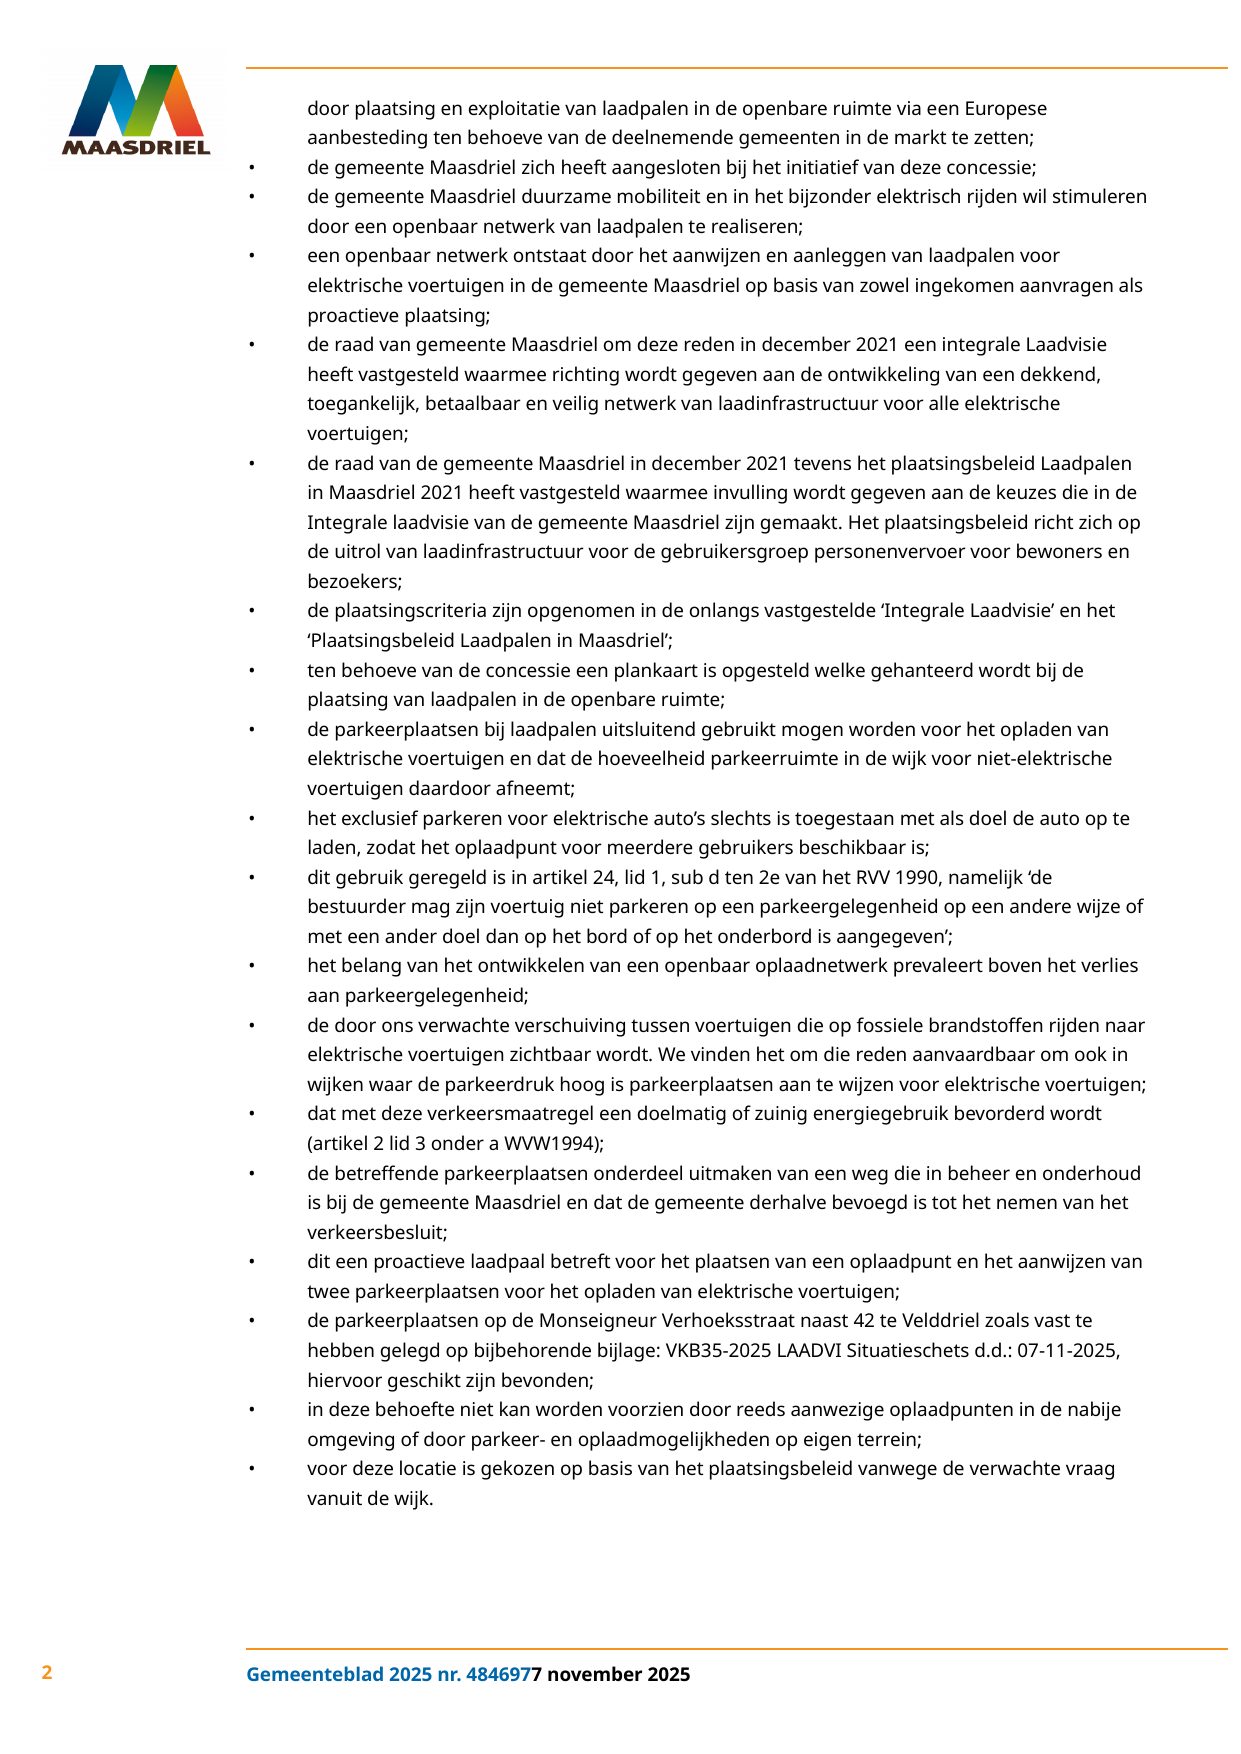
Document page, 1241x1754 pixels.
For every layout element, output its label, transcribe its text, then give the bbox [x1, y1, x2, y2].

list de raad van gemeente Maasdriel om deze reden in december 2021 een integrale Laadvisie heeft vastgesteld waarmee richting wordt gegeven aan de ontwikkeling van een dekkend, toegankelijk, betaalbaar en veilig netwerk van laadinfrastructuur voor alle elektrische voertuigen; [248, 331, 1152, 446]
list dit gebruik geregeld is in artikel 24, lid 1, sub d ten 2e van het RVV 1990, namelijk ‘de bestuurder mag zijn voertuig niet parkeren op een parkeergelegenheid op een andere wijze of met een ander doel dan op het bord of op het onderbord is aangegeven’; [248, 864, 1152, 949]
list de raad van de gemeente Maasdriel in december 2021 tevens het plaatsingsbeleid Laadpalen in Maasdriel 2021 heeft vastgesteld waarmee invulling wordt gegeven aan de keuzes die in de Integrale laadvisie van de gemeente Maasdriel zijn gemaakt. Het plaatsingsbeleid richt zich op de uitrol van laadinfrastructuur voor de gebruikersgroep personenvervoer voor bewoners en bezoekers; [248, 450, 1152, 594]
list dat met deze verkeersmaatregel een doelmatig of zuinig energiegebruik bevorderd wordt (artikel 2 lid 3 onder a WVW1994); [248, 1101, 1152, 1156]
list het exclusief parkeren voor elektrische auto’s slechts is toegestaan met als doel de auto op te laden, zodat het oplaadpunt voor meerdere gebruikers beschikbaar is; [248, 805, 1152, 860]
list de plaatsingscriteria zijn opgenomen in de onlangs vastgestelde ‘Integrale Laadvisie’ en het ‘Plaatsingsbeleid Laadpalen in Maasdriel’; [248, 598, 1152, 653]
list de door ons verwachte verschuiving tussen voertuigen die op fossiele brandstoffen rijden naar elektrische voertuigen zichtbaar wordt. We vinden het om die reden aanvaardbaar om ook in wijken waar de parkeerdruk hoog is parkeerplaatsen aan te wijzen voor elektrische voertuigen; [248, 1012, 1152, 1097]
list de betreffende parkeerplaatsen onderdeel uitmaken van een weg die in beheer en onderhoud is bij de gemeente Maasdriel en dat de gemeente derhalve bevoegd is tot het nemen van het verkeersbesluit; [248, 1160, 1152, 1245]
list door plaatsing en exploitatie van laadpalen in de openbare ruimte via een Europese aanbesteding ten behoeve van de deelnemende gemeenten in de markt te zetten; [248, 95, 1152, 150]
list een openbaar netwerk ontstaat door het aanwijzen en aanleggen van laadpalen voor elektrische voertuigen in de gemeente Maasdriel op basis van zowel ingekomen aanvragen als proactieve plaatsing; [248, 243, 1152, 328]
list voor deze locatie is gekozen op basis van het plaatsingsbeleid vanwege de verwachte vraag vanuit de wijk. [248, 1456, 1152, 1511]
list het belang van het ontwikkelen van een openbaar oplaadnetwerk prevaleert boven het verlies aan parkeergelegenheid; [248, 953, 1152, 1008]
list ten behoeve van de concessie een plankaart is opgesteld welke gehanteerd wordt bij de plaatsing van laadpalen in de openbare ruimte; [248, 657, 1152, 712]
list de gemeente Maasdriel zich heeft aangesloten bij het initiatief van deze concessie; [248, 154, 1152, 180]
picture [41, 47, 231, 172]
list in deze behoefte niet kan worden voorzien door reeds aanwezige oplaadpunten in de nabije omgeving of door parkeer- en oplaadmogelijkheden op eigen terrein; [248, 1396, 1152, 1452]
list de parkeerplaatsen bij laadpalen uitsluitend gebruikt mogen worden voor het opladen van elektrische voertuigen en dat de hoeveelheid parkeerruimte in de wijk voor niet-elektrische voertuigen daardoor afneemt; [248, 716, 1152, 801]
list dit een proactieve laadpaal betreft voor het plaatsen van een oplaadpunt en het aanwijzen van twee parkeerplaatsen voor het opladen van elektrische voertuigen; [248, 1248, 1152, 1304]
list de gemeente Maasdriel duurzame mobiliteit en in het bijzonder elektrisch rijden wil stimuleren door een openbaar netwerk van laadpalen te realiseren; [248, 183, 1152, 239]
list de parkeerplaatsen op de Monseigneur Verhoeksstraat naast 42 te Velddriel zoals vast te hebben gelegd op bijbehorende bijlage: VKB35-2025 LAADVI Situatieschets d.d.: 07-11-2025, hiervoor geschikt zijn bevonden; [248, 1308, 1152, 1393]
